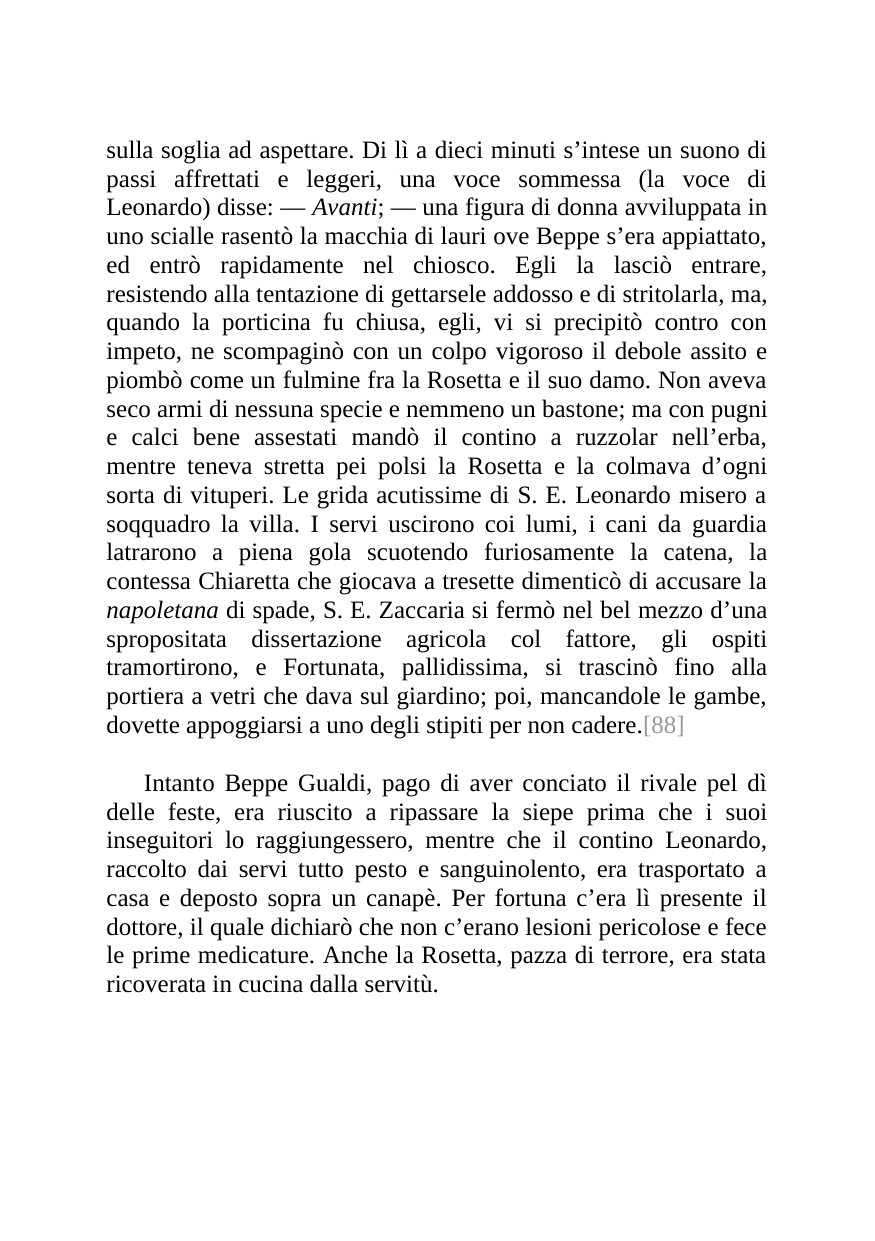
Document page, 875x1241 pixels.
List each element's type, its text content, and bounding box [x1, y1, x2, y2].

text sulla soglia ad aspettare. Di lì a dieci minuti s’intese un suono di passi affrettati e leggeri, una voce sommessa (la voce di Leonardo) disse: — Avanti; — una figura di donna avviluppata in uno scialle rasentò la macchia di lauri ove Beppe s’era appiattato, ed entrò rapidamente nel chiosco. Egli la lasciò entrare, resistendo alla tentazione di gettarsele addosso e di stritolarla, ma, quando la porticina fu chiusa, egli, vi si precipitò contro con impeto, ne scompaginò con un colpo vigoroso il debole assito e piombò come un fulmine fra la Rosetta e il suo damo. Non aveva seco armi di nessuna specie e nemmeno un bastone; ma con pugni e calci bene assestati mandò il contino a ruzzolar nell’erba, mentre teneva stretta pei polsi la Rosetta e la colmava d’ogni sorta di vituperi. Le grida acutissime di S. E. Leonardo misero a soqquadro la villa. I servi uscirono coi lumi, i cani da guardia latrarono a piena gola scuotendo furiosamente la catena, la contessa Chiaretta che giocava a tresette dimenticò di accusare la napoletana di spade, S. E. Zaccaria si fermò nel bel mezzo d’una spropositata dissertazione agricola col fattore, gli ospiti tramortirono, e Fortunata, pallidissima, si trascinò fino alla portiera a vetri che dava sul giardino; poi, mancandole le gambe, dovette appoggiarsi a uno degli stipiti per non cadere.[88] [106, 135, 768, 739]
text Intanto Beppe Gualdi, pago di aver conciato il rivale pel dì delle feste, era riuscito a ripassare la siepe prima che i suoi inseguitori lo raggiungessero, mentre che il contino Leonardo, raccolto dai servi tutto pesto e sanguinolento, era trasportato a casa e deposto sopra un canapè. Per fortuna c’era lì presente il dottore, il quale dichiarò che non c’erano lesioni pericolose e fece le prime medicature. Anche la Rosetta, pazza di terrore, era stata ricoverata in cucina dalla servitù. [106, 768, 768, 998]
